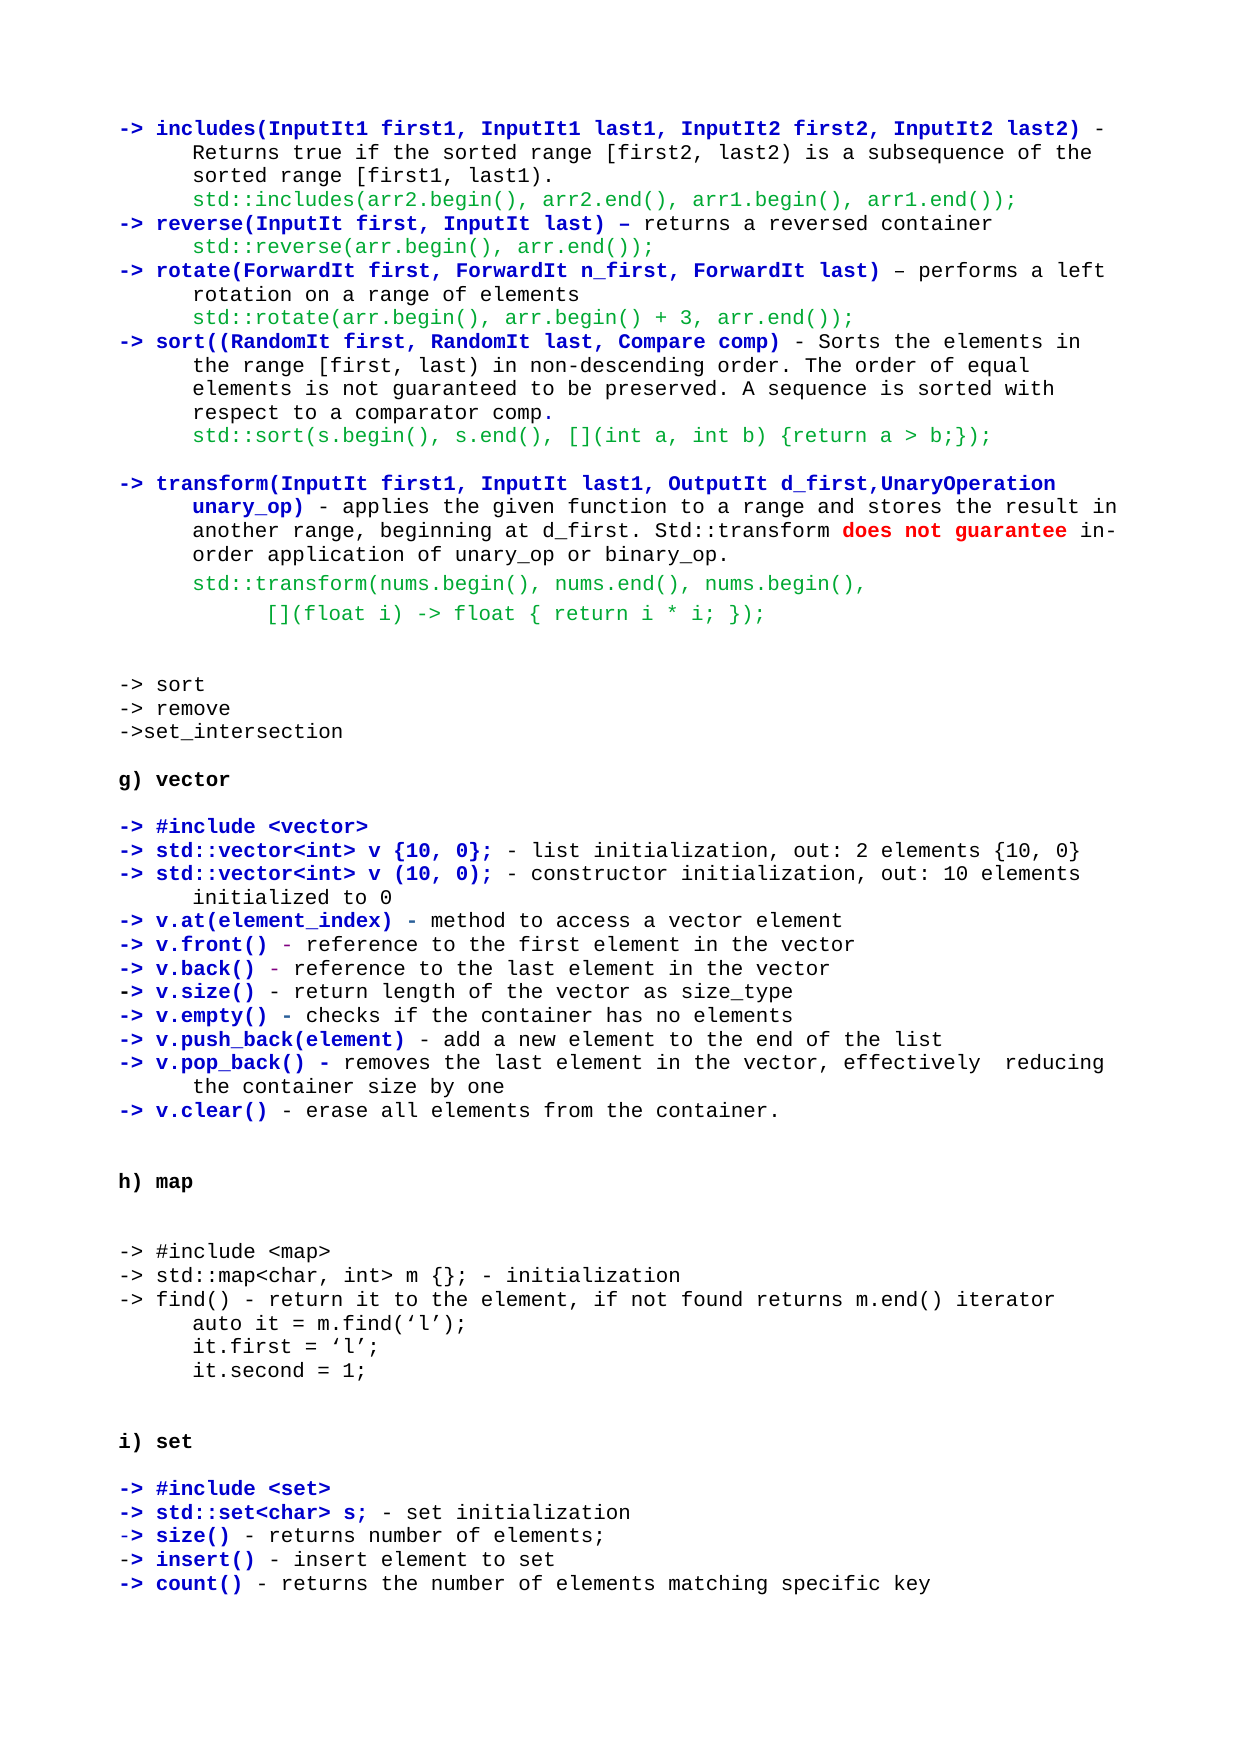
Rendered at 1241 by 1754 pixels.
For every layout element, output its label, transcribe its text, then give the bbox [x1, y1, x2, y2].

text [](float i) -> float { return i * i; }); [118, 597, 1122, 627]
text -> v.push_back(element) - add a new element to the end of the list [118, 1029, 1122, 1052]
text std::reverse(arr.begin(), arr.end()); [118, 236, 1122, 260]
text -> size() - returns number of elements; [118, 1525, 1122, 1549]
text -> v.front() - reference to the first element in the vector [118, 934, 1122, 958]
text -> #include <map> [118, 1242, 1122, 1265]
text -> count() - returns the number of elements matching specific key [118, 1573, 1122, 1596]
text -> remove [118, 698, 1122, 721]
text -> includes(InputIt1 first1, InputIt1 last1, InputIt2 first2, InputIt2 last2) - Returns true if the sorted range [first2, last2) is a subsequence of the sorted range [first1, last1). [118, 118, 1122, 189]
text -> #include <vector> [118, 816, 1122, 839]
text -> std::vector<int> v {10, 0}; - list initialization, out: 2 elements {10, 0} [118, 839, 1122, 863]
text -> v.clear() - erase all elements from the container. [118, 1100, 1122, 1123]
text -> sort((RandomIt first, RandomIt last, Compare comp) - Sorts the elements in the range [first, last) in non-descending order. The order of equal elements is not guaranteed to be preserved. A sequence is sorted with respect to a comparator comp. [118, 331, 1122, 426]
text auto it = m.find(‘l’); [118, 1312, 1122, 1336]
text -> find() - return it to the element, if not found returns m.end() iterator [118, 1289, 1122, 1312]
text std::sort(s.begin(), s.end(), [](int a, int b) {return a > b;}); [118, 426, 1122, 449]
text std::includes(arr2.begin(), arr2.end(), arr1.begin(), arr1.end()); [118, 189, 1122, 213]
text -> std::set<char> s; - set initialization [118, 1502, 1122, 1525]
text i) set [118, 1431, 1122, 1454]
text -> std::vector<int> v (10, 0); - constructor initialization, out: 10 elements initialized to 0 [118, 863, 1122, 911]
text -> v.size() - return length of the vector as size_type [118, 981, 1122, 1005]
text -> std::map<char, int> m {}; - initialization [118, 1265, 1122, 1289]
text -> rotate(ForwardIt first, ForwardIt n_first, ForwardIt last) – performs a left rotation on a range of elements [118, 260, 1122, 307]
text -> sort [118, 674, 1122, 698]
text -> v.at(element_index) - method to access a vector element [118, 911, 1122, 934]
text -> transform(InputIt first1, InputIt last1, OutputIt d_first,UnaryOperation unary_op) - applies the given function to a range and stores the result in another range, beginning at d_first. Std::transform does not guarantee in- order application of unary_op or binary_op. [118, 473, 1122, 567]
text -> v.empty() - checks if the container has no elements [118, 1005, 1122, 1029]
text h) map [118, 1171, 1122, 1194]
text -> #include <set> [118, 1478, 1122, 1502]
text -> v.pop_back() - removes the last element in the vector, effectively reducing the container size by one [118, 1052, 1122, 1100]
text g) vector [118, 769, 1122, 792]
text it.second = 1; [118, 1360, 1122, 1383]
text it.first = ‘l’; [118, 1336, 1122, 1360]
text -> insert() - insert element to set [118, 1549, 1122, 1573]
text -> v.back() - reference to the last element in the vector [118, 958, 1122, 981]
text std::transform(nums.begin(), nums.end(), nums.begin(), [118, 567, 1122, 597]
text ->set_intersection [118, 721, 1122, 745]
text -> reverse(InputIt first, InputIt last) – returns a reversed container [118, 213, 1122, 236]
text std::rotate(arr.begin(), arr.begin() + 3, arr.end()); [118, 307, 1122, 331]
